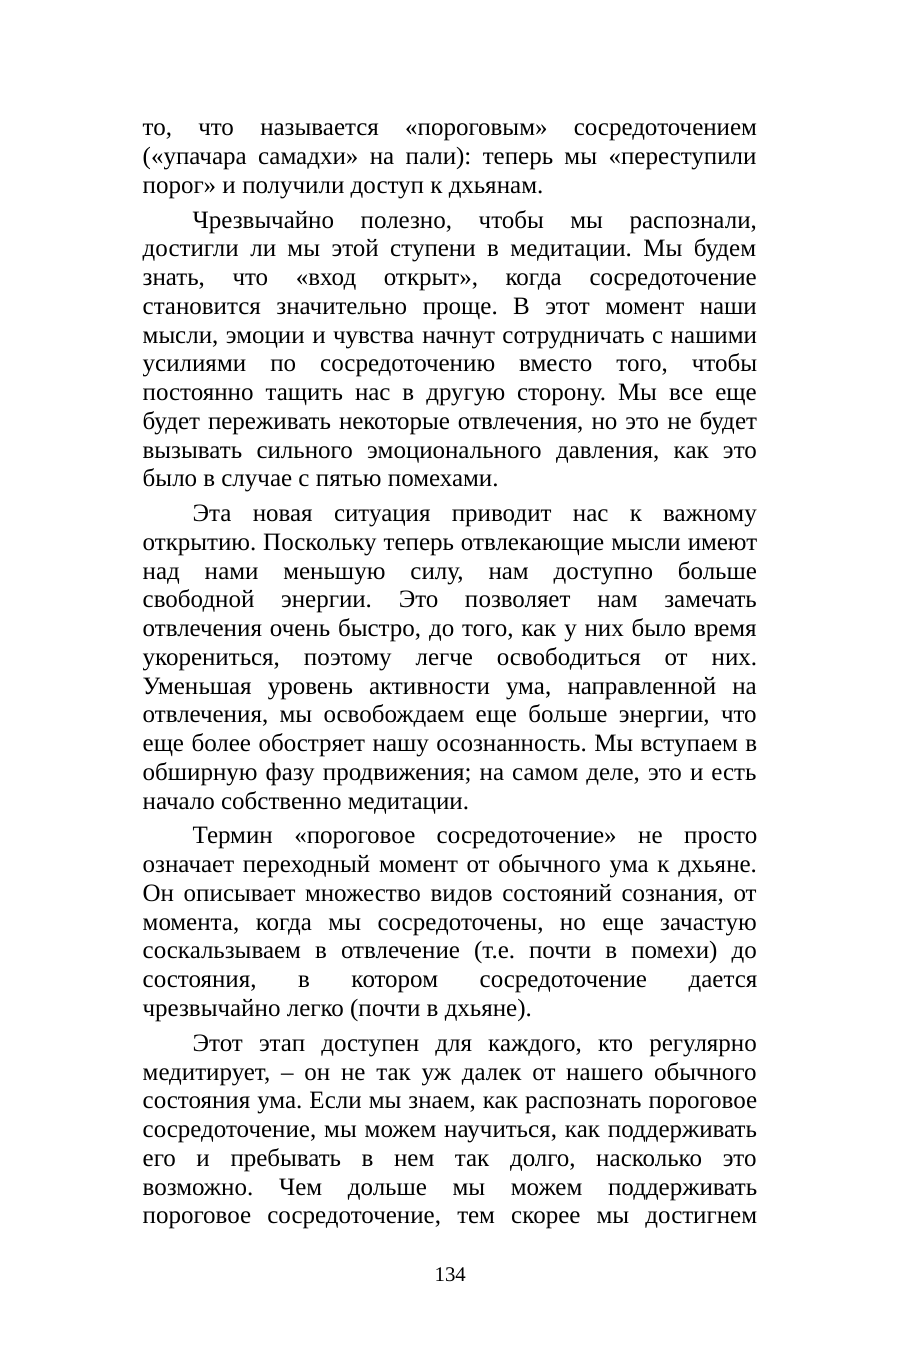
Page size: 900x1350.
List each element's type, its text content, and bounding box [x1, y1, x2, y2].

text Эта новая ситуация приводит нас к важному открытию. Поскольку теперь отвлекающие мысли имеют над нами меньшую силу, нам доступно больше свободной энергии. Это позволяет нам замечать отвлечения очень быстро, до того, как у них было время укорениться, поэтому легче освободиться от них. Уменьшая уровень активности ума, направленной на отвлечения, мы освобождаем еще больше энергии, что еще более обостряет нашу осознанность. Мы вступаем в обширную фазу продвижения; на самом деле, это и есть начало собственно медитации. [142, 498, 757, 814]
text Этот этап доступен для каждого, кто регулярно медитирует, – он не так уж далек от нашего обычного состояния ума. Если мы знаем, как распознать пороговое сосредоточение, мы можем научиться, как поддерживать его и пребывать в нем так долго, насколько это возможно. Чем дольше мы можем поддерживать пороговое сосредоточение, тем скорее мы достигнем [142, 1028, 757, 1229]
text Термин «пороговое сосредоточение» не просто означает переходный момент от обычного ума к дхьяне. Он описывает множество видов состояний сознания, от момента, когда мы сосредоточены, но еще зачастую соскальзываем в отвлечение (т.е. почти в помехи) до состояния, в котором сосредоточение дается чрезвычайно легко (почти в дхьяне). [142, 821, 757, 1022]
text Чрезвычайно полезно, чтобы мы распознали, достигли ли мы этой ступени в медитации. Мы будем знать, что «вход открыт», когда сосредоточение становится значительно проще. В этот момент наши мысли, эмоции и чувства начнут сотрудничать с нашими усилиями по сосредоточению вместо того, чтобы постоянно тащить нас в другую сторону. Мы все еще будет переживать некоторые отвлечения, но это не будет вызывать сильного эмоционального давления, как это было в случае с пятью помехами. [142, 205, 757, 492]
text то, что называется «пороговым» сосредоточением («упачара самадхи» на пали): теперь мы «переступили порог» и получили доступ к дхьянам. [142, 112, 757, 199]
